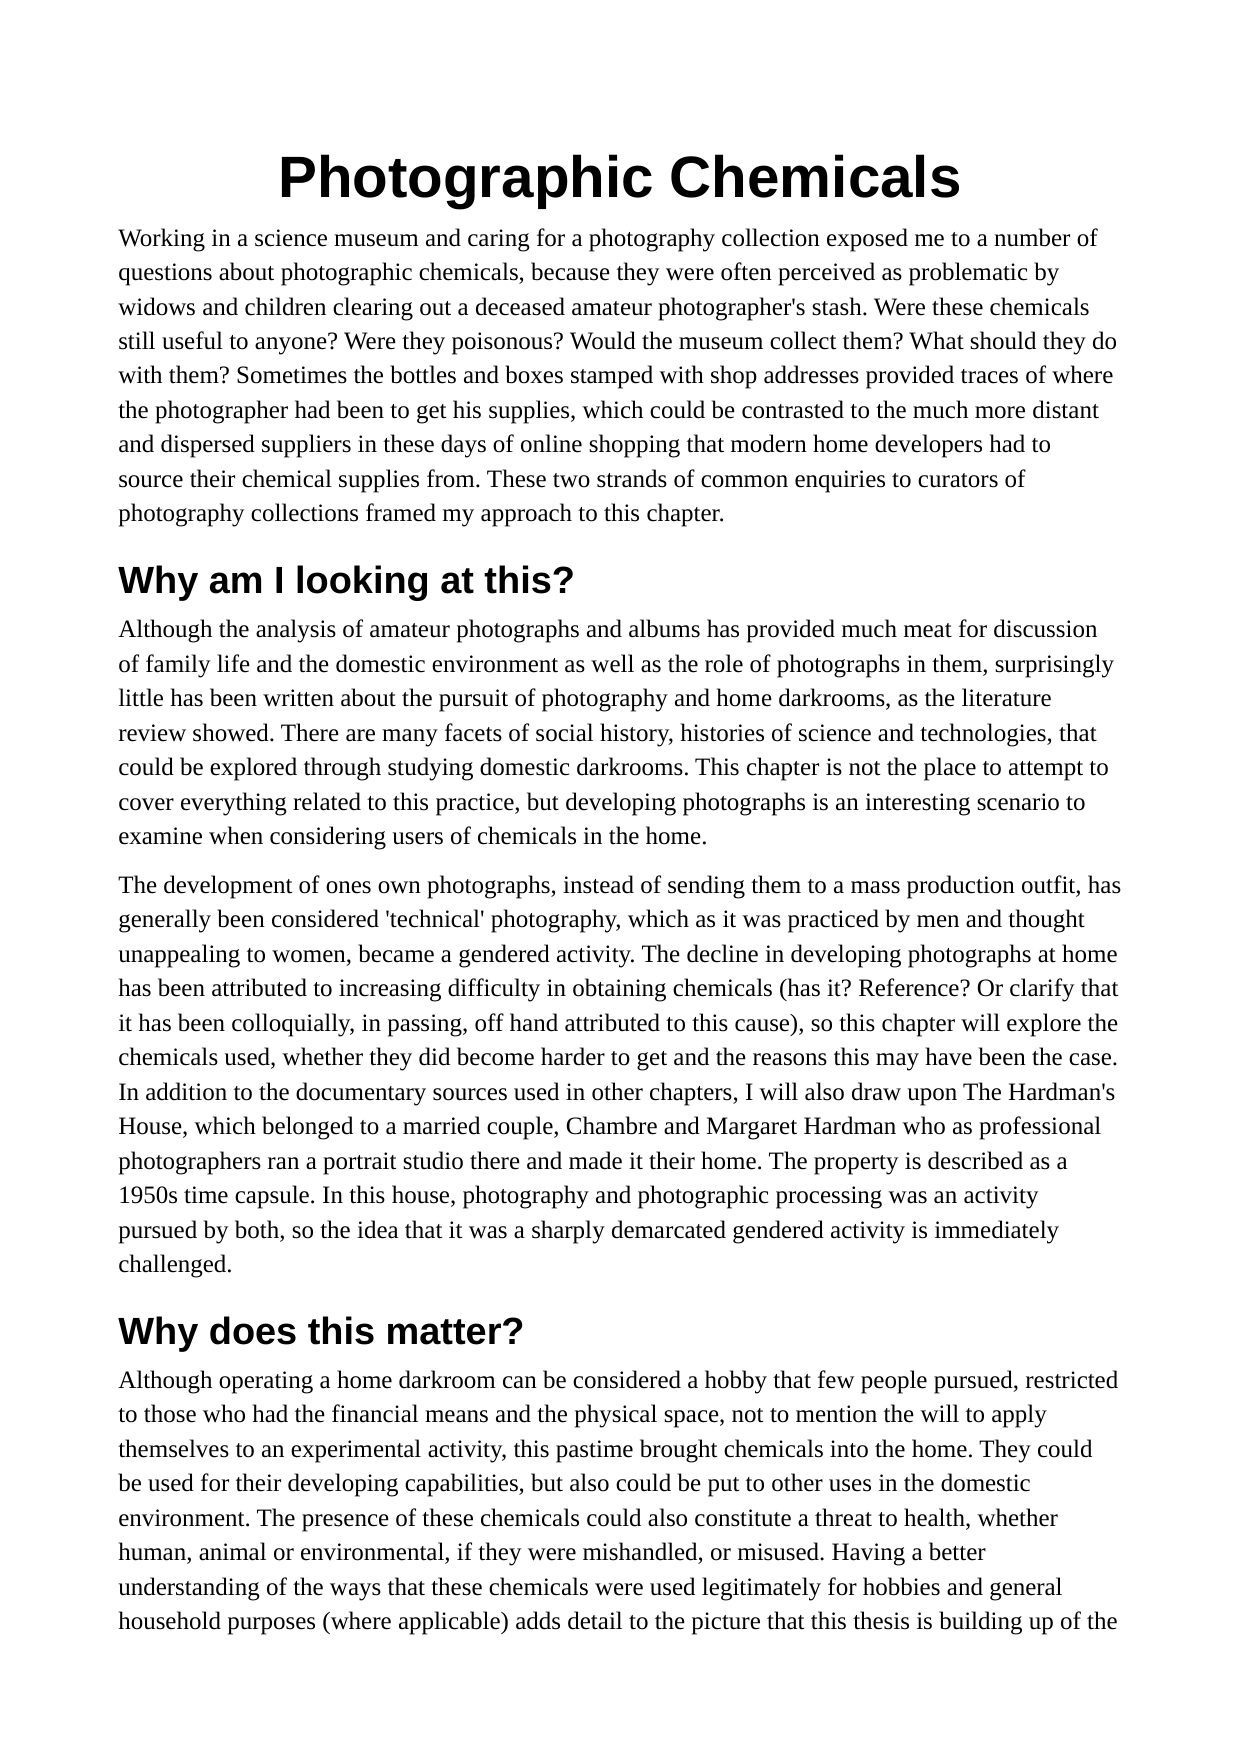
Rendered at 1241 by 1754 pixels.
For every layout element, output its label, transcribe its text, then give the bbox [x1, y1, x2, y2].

title Photographic Chemicals [118, 143, 1122, 210]
subtitle Why am I looking at this? [118, 558, 1122, 602]
text Although the analysis of amateur photographs and albums has provided much meat for discussion of family life and the domestic environment as well as the role of photographs in them, surprisingly little has been written about the pursuit of photography and home darkrooms, as the literature review showed. There are many facets of social history, histories of science and technologies, that could be explored through studying domestic darkrooms. This chapter is not the place to attempt to cover everything related to this practice, but developing photographs is an interesting scenario to examine when considering users of chemicals in the home. [118, 614, 1122, 850]
subtitle Why does this matter? [118, 1309, 1122, 1352]
text Working in a science museum and caring for a photography collection exposed me to a number of questions about photographic chemicals, because they were often perceived as problematic by widows and children clearing out a deceased amateur photographer's stash. Were these chemicals still useful to anyone? Were they poisonous? Would the museum collect them? What should they do with them? Sometimes the bottles and boxes stamped with shop addresses provided traces of where the photographer had been to get his supplies, which could be contrasted to the much more distant and dispersed suppliers in these days of online shopping that modern home developers had to source their chemical supplies from. These two strands of common enquiries to curators of photography collections framed my approach to this chapter. [118, 223, 1122, 527]
text The development of ones own photographs, instead of sending them to a mass production outfit, has generally been considered 'technical' photography, which as it was practiced by men and thought unappealing to women, became a gendered activity. The decline in developing photographs at home has been attributed to increasing difficulty in obtaining chemicals (has it? Reference? Or clarify that it has been colloquially, in passing, off hand attributed to this cause), so this chapter will explore the chemicals used, whether they did become harder to get and the reasons this may have been the case. In addition to the documentary sources used in other chapters, I will also draw upon The Hardman's House, which belonged to a married couple, Chambre and Margaret Hardman who as professional photographers ran a portrait studio there and made it their home. The property is described as a 1950s time capsule. In this house, photography and photographic processing was an activity pursued by both, so the idea that it was a sharply demarcated gendered activity is immediately challenged. [118, 870, 1122, 1278]
text Although operating a home darkroom can be considered a hobby that few people pursued, restricted to those who had the financial means and the physical space, not to mention the will to apply themselves to an experimental activity, this pastime brought chemicals into the home. They could be used for their developing capabilities, but also could be put to other uses in the domestic environment. The presence of these chemicals could also constitute a threat to health, whether human, animal or environmental, if they were mishandled, or misused. Having a better understanding of the ways that these chemicals were used legitimately for hobbies and general household purposes (where applicable) adds detail to the picture that this thesis is building up of the [118, 1365, 1122, 1635]
